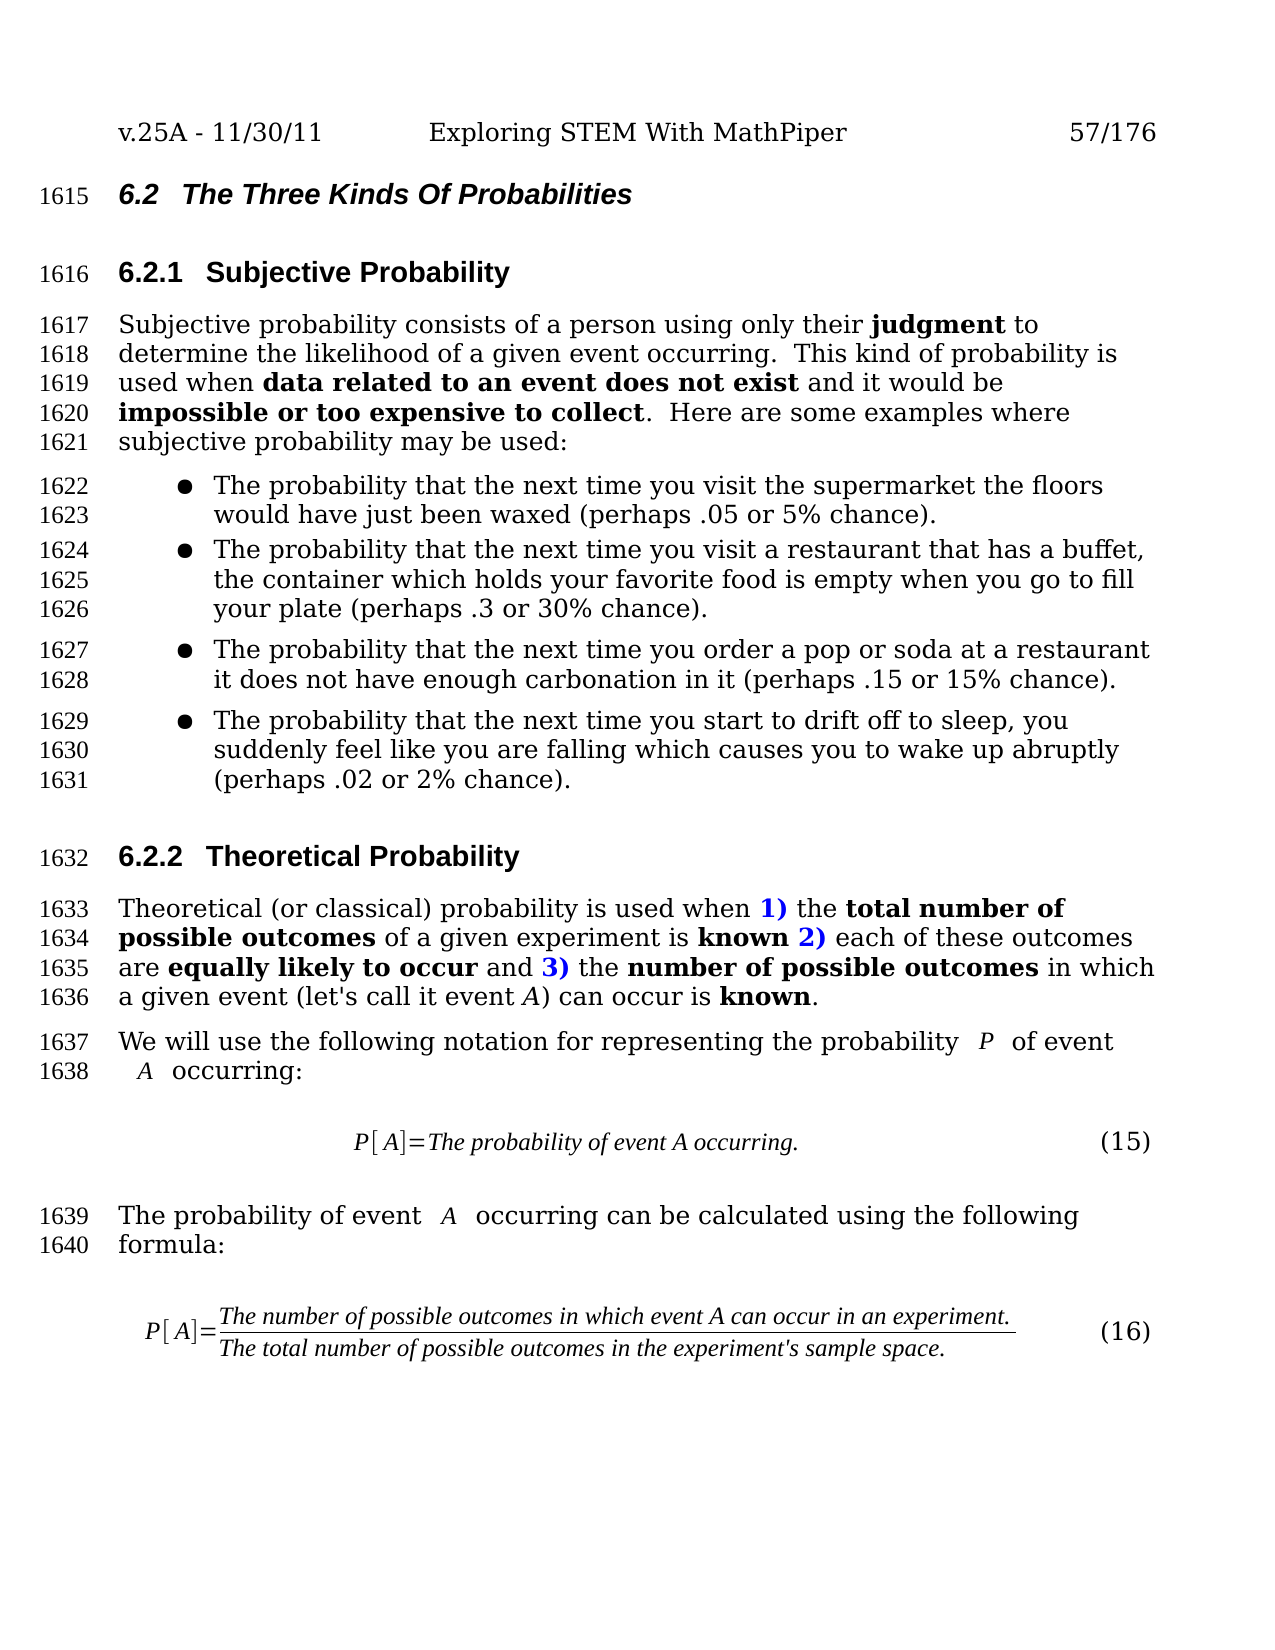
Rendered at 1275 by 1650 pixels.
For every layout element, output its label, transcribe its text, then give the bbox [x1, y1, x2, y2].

subtitle The Three Kinds Of Probabilities [118, 177, 1157, 210]
subtitle Subjective Probability [118, 255, 1157, 289]
subtitle Theoretical Probability [118, 839, 1157, 873]
text The probability of eventoccurring can be calculated using the following formula: [118, 1201, 1157, 1259]
list The probability that the next time you start to drift off to sleep, you suddenly feel like you are falling which causes you to wake up abruptly (perhaps .02 or 2% chance). [175, 706, 1157, 794]
table_header (15) [1041, 1121, 1157, 1162]
table_header [118, 1121, 1041, 1162]
table_header [118, 1295, 1041, 1369]
list The probability that the next time you visit a restaurant that has a buffet, the container which holds your favorite food is empty when you go to fill your plate (perhaps .3 or 30% chance). [175, 536, 1157, 623]
text Theoretical (or classical) probability is used when 1) the total number of possible outcomes of a given experiment is known 2) each of these outcomes are equally likely to occur and 3) the number of possible outcomes in which a given event (let's call it event A) can occur is known. [118, 894, 1157, 1011]
text Subjective probability consists of a person using only their judgment to determine the likelihood of a given event occurring. This kind of probability is used when data related to an event does not exist and it would be impossible or too expensive to collect. Here are some examples where subjective probability may be used: [118, 310, 1157, 456]
list The probability that the next time you visit the supermarket the floors would have just been waxed (perhaps .05 or 5% chance). [175, 471, 1157, 529]
text We will use the following notation for representing the probabilityof eventoccurring: [118, 1026, 1157, 1086]
table_header (16) [1041, 1295, 1157, 1369]
list The probability that the next time you order a pop or soda at a restaurant it does not have enough carbonation in it (perhaps .15 or 15% chance). [175, 636, 1157, 694]
